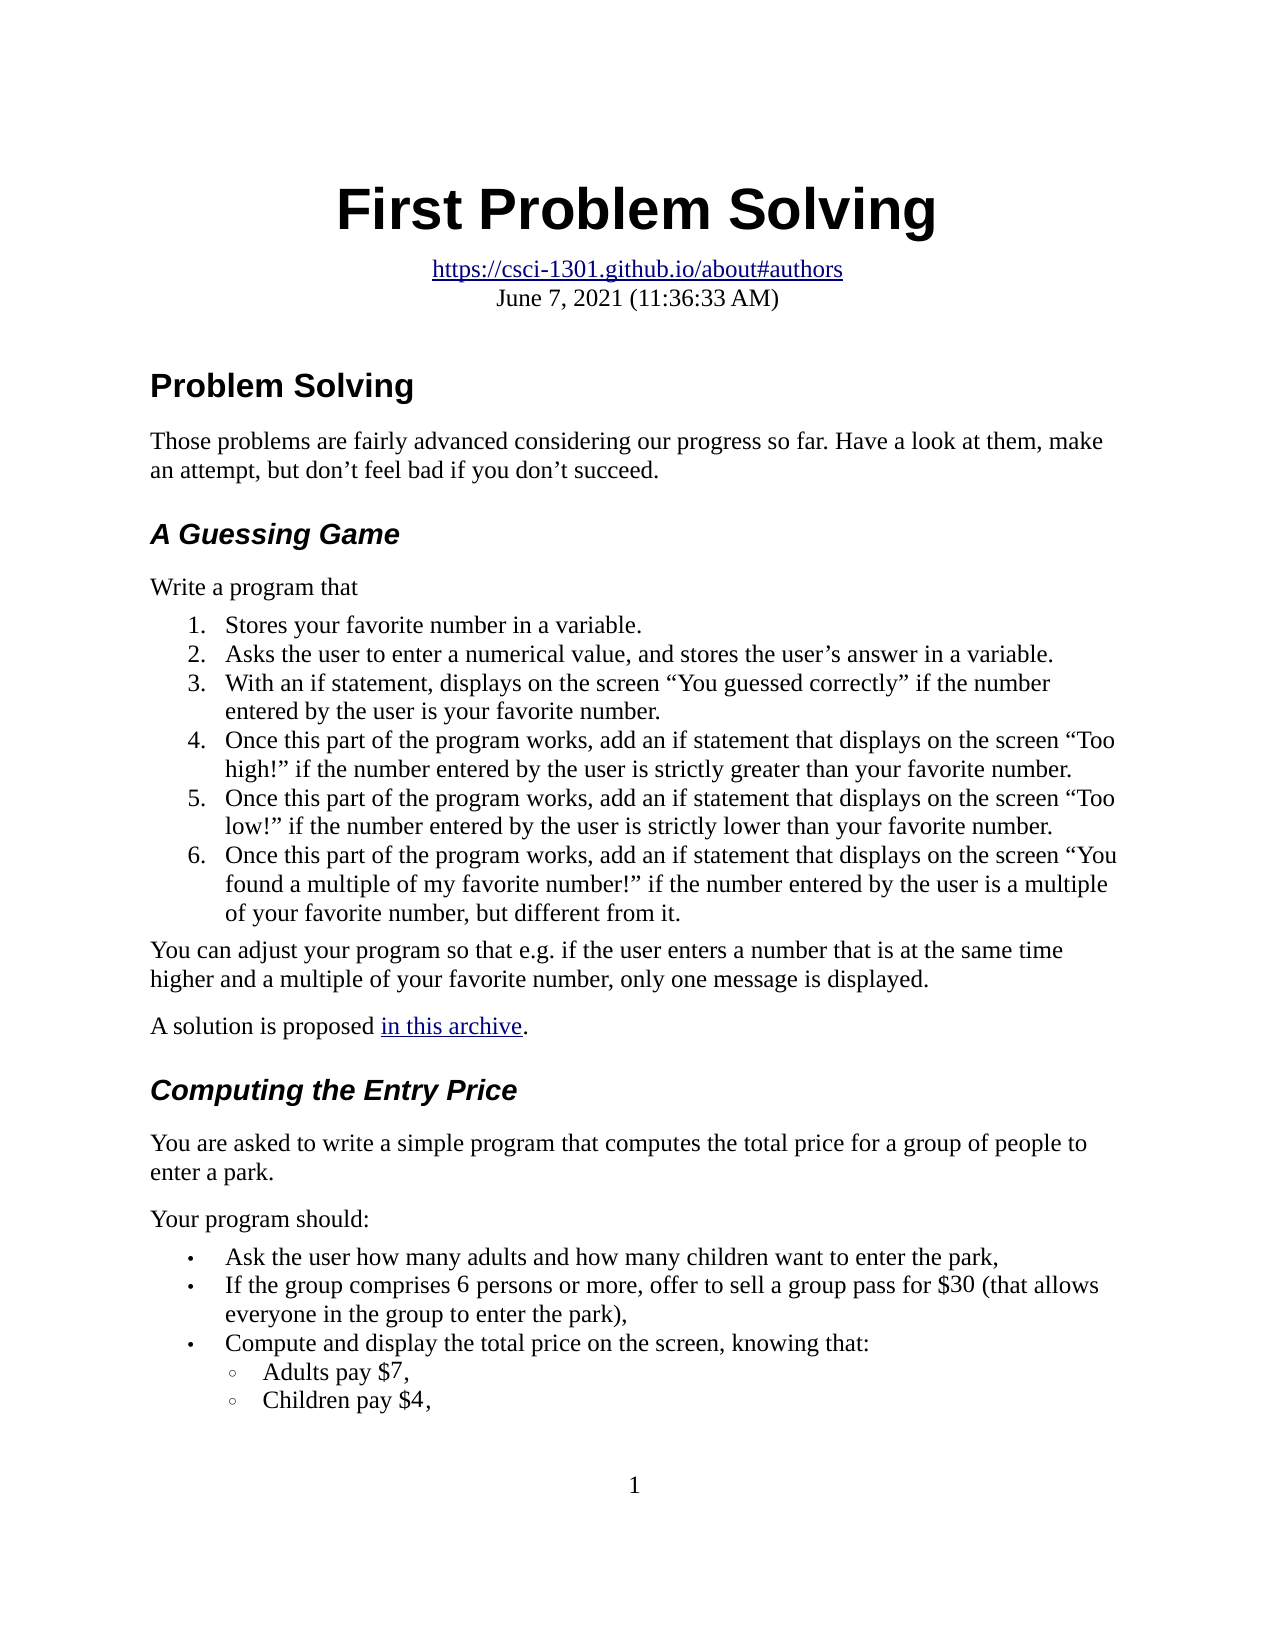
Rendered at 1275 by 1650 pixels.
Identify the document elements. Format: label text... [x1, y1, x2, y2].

list Once this part of the program works, add an if statement that displays on the screen “Too low!” if the number entered by the user is strictly lower than your favorite number. [187, 783, 1125, 840]
list Children pay $, [225, 1385, 1125, 1414]
list With an if statement, displays on the screen “You guessed correctly” if the number entered by the user is your favorite number. [187, 668, 1125, 725]
subtitle A Guessing Game [150, 517, 1125, 551]
text Write a program that [150, 572, 1125, 601]
text Your program should: [150, 1204, 1125, 1233]
list Compute and display the total price on the screen, knowing that: [187, 1328, 1125, 1357]
list Stores your favorite number in a variable. [187, 610, 1125, 639]
text June 7, 2021 (11:36:33 AM) [150, 283, 1125, 312]
text A solution is proposed in this archive. [150, 1011, 1125, 1039]
list Ask the user how many adults and how many children want to enter the park, [187, 1242, 1125, 1270]
text You can adjust your program so that e.g. if the user enters a number that is at the same time higher and a multiple of your favorite number, only one message is displayed. [150, 935, 1125, 993]
text You are asked to write a simple program that computes the total price for a group of people to enter a park. [150, 1128, 1125, 1186]
list Asks the user to enter a numerical value, and stores the user’s answer in a variable. [187, 639, 1125, 668]
list If the group comprises persons or more, offer to sell a group pass for $ (that allows everyone in the group to enter the park), [187, 1270, 1125, 1328]
subtitle Computing the Entry Price [150, 1073, 1125, 1107]
list Adults pay $, [225, 1357, 1125, 1385]
text Those problems are fairly advanced considering our progress so far. Have a look at them, make an attempt, but don’t feel bad if you don’t succeed. [150, 426, 1125, 483]
title First Problem Solving [150, 175, 1125, 242]
text https://csci-1301.github.io/about#authors [150, 254, 1125, 283]
list Once this part of the program works, add an if statement that displays on the screen “Too high!” if the number entered by the user is strictly greater than your favorite number. [187, 725, 1125, 783]
list Once this part of the program works, add an if statement that displays on the screen “You found a multiple of my favorite number!” if the number entered by the user is a multiple of your favorite number, but different from it. [187, 840, 1125, 926]
subtitle Problem Solving [150, 366, 1125, 404]
